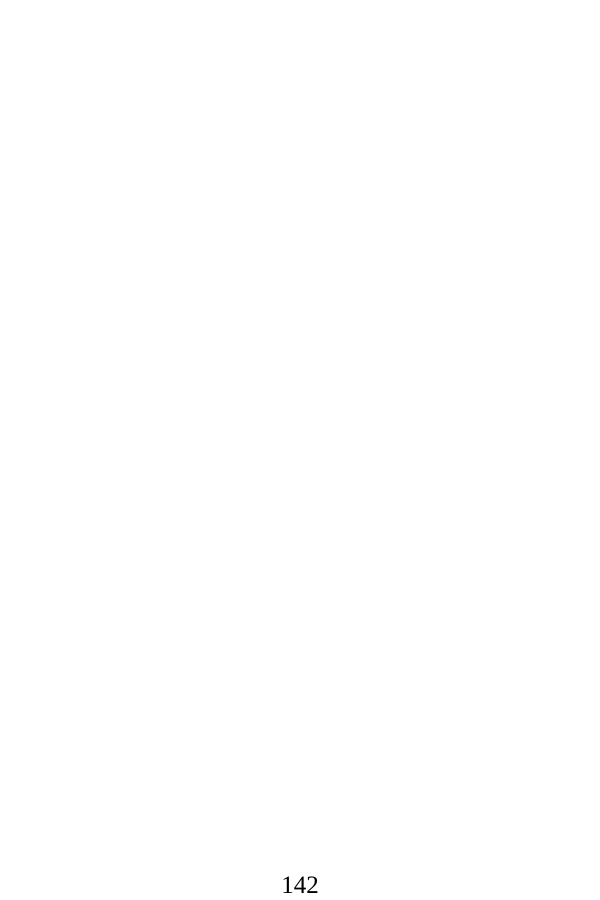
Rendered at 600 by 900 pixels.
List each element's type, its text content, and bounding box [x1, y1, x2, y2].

text I had dreams that I was trying to recreate a specific but imaginary episode of South Park in live action, that kind of dream where we're trying to create a movie, but there are no cameras, crew or script. I woke up at 10, played Wordle (CRUSH in three) put on my shorts, started the kettle, made the bed, put the clean dishes away and realized the [37, 651, 562, 809]
text I am feeling a little insecure tonight, more so than I have since I was in Washington almost two weeks ago, but I know this means nothing. It was a little upsetting that Hannah hadn't reached out to me by 930. Perhaps I should have waited longer. She will always be this way, even if we are committed. Tour is difficult and I know this. She wants emotional freedom BEFORE emotional safety. August will be difficult for me no matter what. [37, 242, 562, 446]
text I typed up old entries until the sun went down, then moved all my things to the bedroom. I typed one more until my battery died, read a chapter, texted Hannah around 930 and got a quick response. They had had a long day of driving and were worn thin. I touched myself again, thinking about Hannah, almost as easily. I ate some grapes and cheese out of the fridge and wrote in my journal. [37, 37, 562, 219]
text It's important to remember her communication was enthusiastic; we both shared the entirety of our days, albethey relatively uneventful. I guess she didn't respond to my microbids to talk about the book. That and her not reaching out first are all I'm complaining about. [37, 446, 562, 582]
text VI.V— [37, 605, 562, 628]
